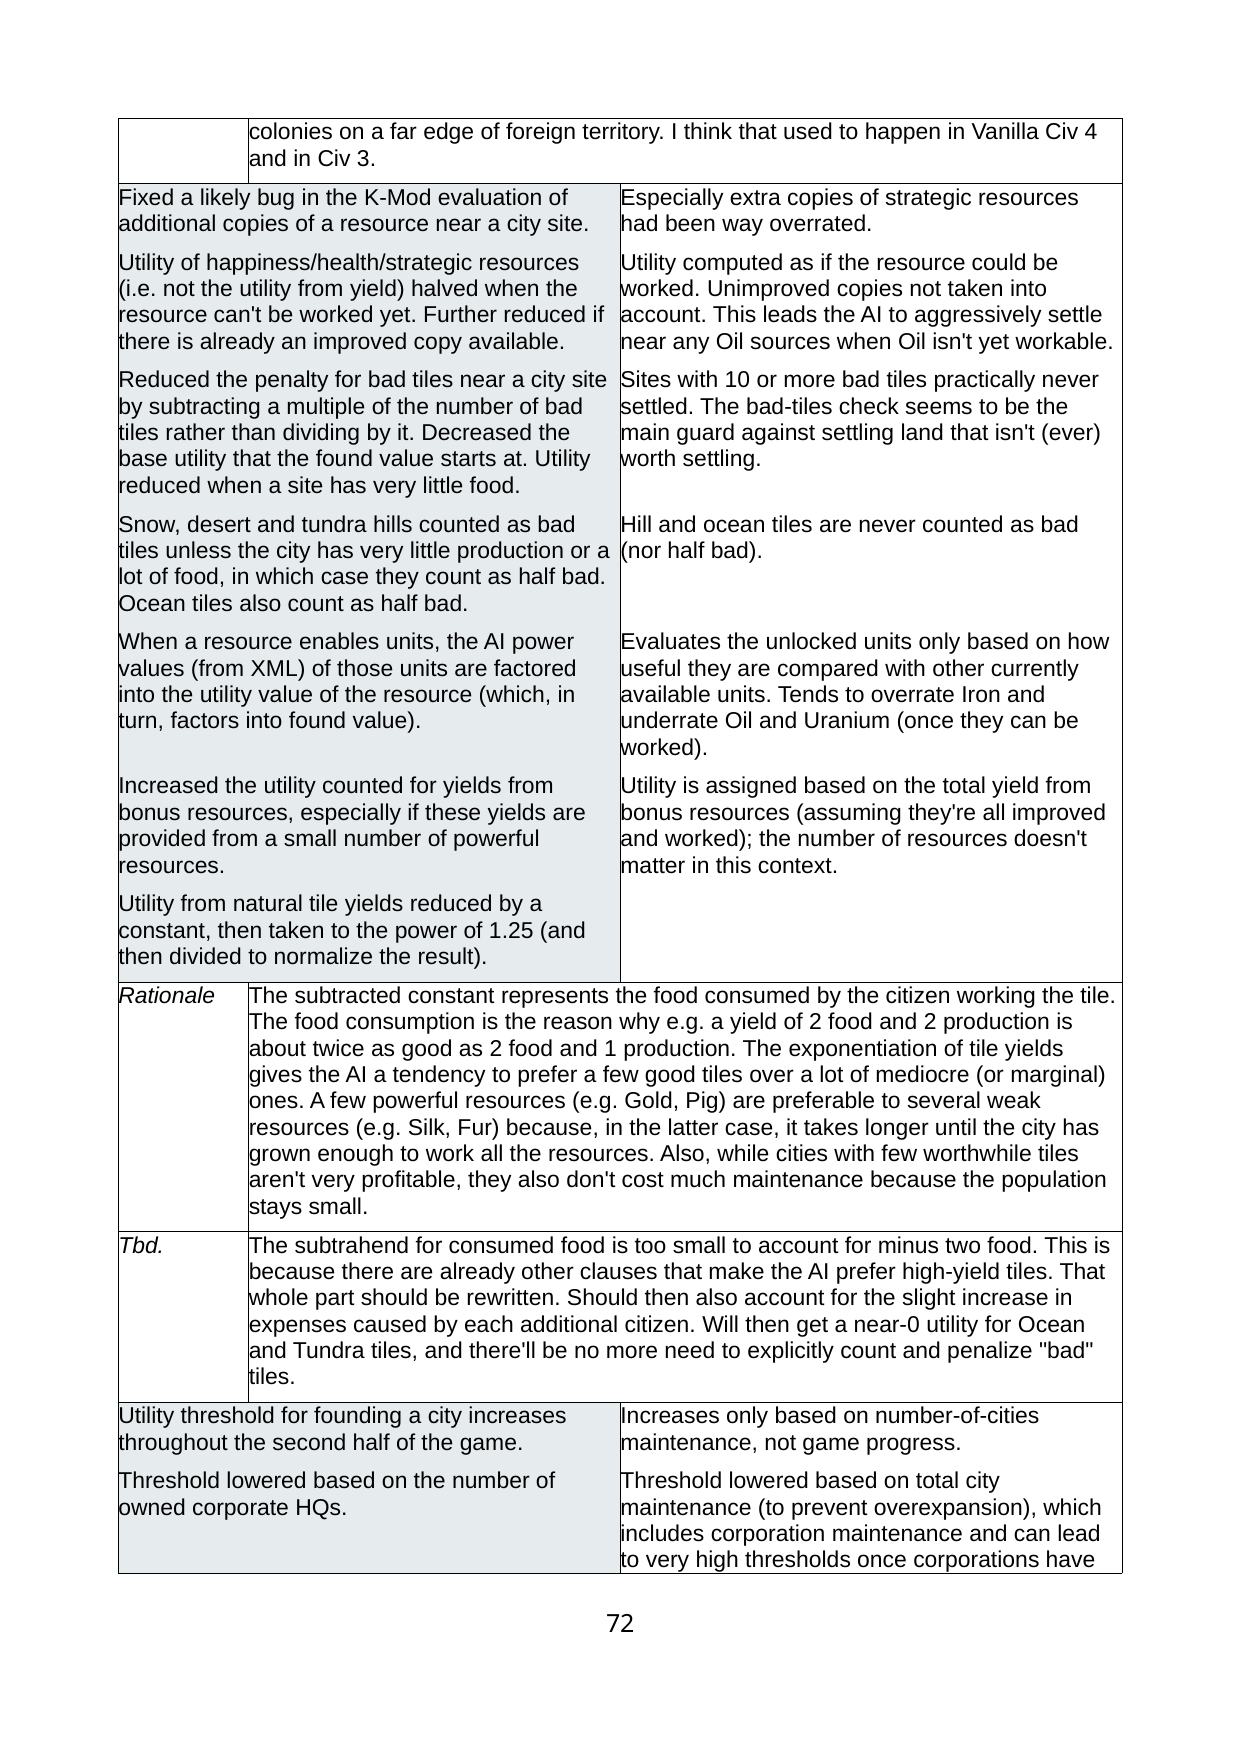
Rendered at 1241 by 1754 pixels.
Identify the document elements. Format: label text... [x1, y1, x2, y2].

table_cell [119, 119, 248, 183]
table_cell The subtrahend for consumed food is too small to account for minus two food. This is because there are already other clauses that make the AI prefer high-yield tiles. That whole part should be rewritten. Should then also account for the slight increase in expenses caused by each additional citizen. Will then get a near-0 utility for Ocean and Tundra tiles, and there'll be no more need to explicitly count and penalize "bad" tiles. [249, 1232, 1122, 1402]
table_cell colonies on a far edge of foreign territory. I think that used to happen in Vanilla Civ 4 and in Civ 3. [249, 119, 1122, 183]
table_cell The subtracted constant represents the food consumed by the citizen working the tile. The food consumption is the reason why e.g. a yield of 2 food and 2 production is about twice as good as 2 food and 1 production. The exponentiation of tile yields gives the AI a tendency to prefer a few good tiles over a lot of mediocre (or marginal) ones. A few powerful resources (e.g. Gold, Pig) are preferable to several weak resources (e.g. Silk, Fur) because, in the latter case, it takes longer until the city has grown enough to work all the resources. Also, while cities with few worthwhile tiles aren't very profitable, they also don't cost much maintenance because the population stays small. [249, 983, 1122, 1231]
table_cell Utility threshold for founding a city increases throughout the second half of the game. Threshold lowered based on the number of owned corporate HQs. [119, 1403, 620, 1573]
table_cell Tbd. [119, 1232, 248, 1402]
table_cell Especially extra copies of strategic resources had been way overrated. Utility computed as if the resource could be worked. Unimproved copies not taken into account. This leads the AI to aggressively settle near any Oil sources when Oil isn't yet workable. Sites with 10 or more bad tiles practically never settled. The bad-tiles check seems to be the main guard against settling land that isn't (ever) worth settling. Hill and ocean tiles are never counted as bad (nor half bad). Evaluates the unlocked units only based on how useful they are compared with other currently available units. Tends to overrate Iron and underrate Oil and Uranium (once they can be worked). Utility is assigned based on the total yield from bonus resources (assuming they're all improved and worked); the number of resources doesn't matter in this context. [621, 184, 1122, 982]
table_cell Fixed a likely bug in the K-Mod evaluation of additional copies of a resource near a city site. Utility of happiness/health/strategic resources (i.e. not the utility from yield) halved when the resource can't be worked yet. Further reduced if there is already an improved copy available. Reduced the penalty for bad tiles near a city site by subtracting a multiple of the number of bad tiles rather than dividing by it. Decreased the base utility that the found value starts at. Utility reduced when a site has very little food. Snow, desert and tundra hills counted as bad tiles unless the city has very little production or a lot of food, in which case they count as half bad. Ocean tiles also count as half bad. When a resource enables units, the AI power values (from XML) of those units are factored into the utility value of the resource (which, in turn, factors into found value). Increased the utility counted for yields from bonus resources, especially if these yields are provided from a small number of powerful resources. Utility from natural tile yields reduced by a constant, then taken to the power of 1.25 (and then divided to normalize the result). [119, 184, 620, 982]
table_cell Increases only based on number-of-cities maintenance, not game progress. Threshold lowered based on total city maintenance (to prevent overexpansion), which includes corporation maintenance and can lead to very high thresholds once corporations have [621, 1403, 1122, 1573]
table_cell Rationale [119, 983, 248, 1231]
